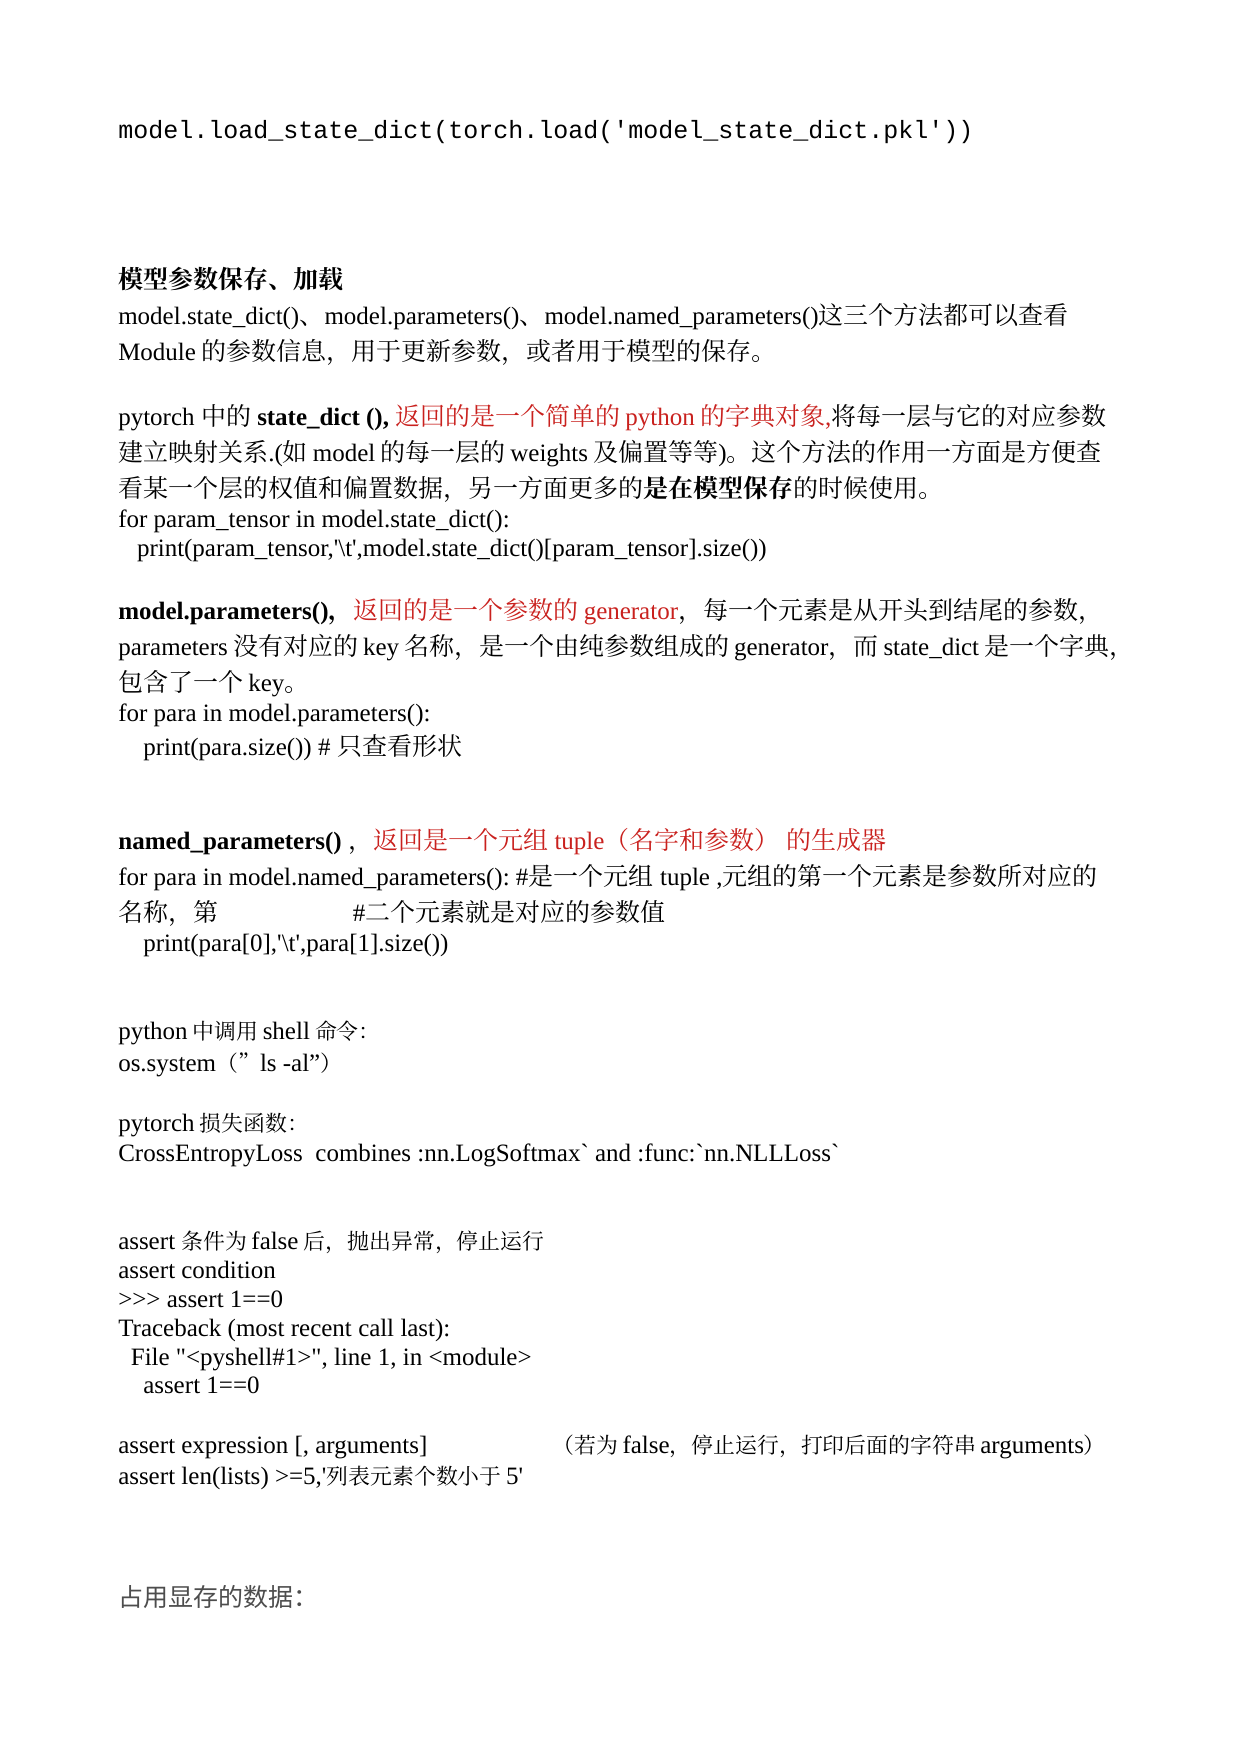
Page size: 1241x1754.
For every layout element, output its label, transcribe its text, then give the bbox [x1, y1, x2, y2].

text assert 条件为false后，抛出异常，停止运行 [118, 1224, 1122, 1255]
text 模型参数保存、加载 [118, 260, 1122, 296]
list print(param_tensor,'\t',model.state_dict()[param_tensor].size()) [118, 533, 1122, 562]
text 占用显存的数据： [118, 1577, 1122, 1613]
text Traceback (most recent call last): [118, 1313, 1122, 1342]
text assert expression [, arguments] （若为false，停止运行，打印后面的字符串arguments） [118, 1428, 1122, 1459]
text model.load_state_dict(torch.load('model_state_dict.pkl')) [118, 118, 1122, 146]
text >>> assert 1==0 [118, 1284, 1122, 1313]
text os.system（”ls -al”） [118, 1046, 1122, 1077]
text named_parameters() ，返回是一个元组 tuple（名字和参数） 的生成器 [118, 820, 1122, 856]
text for para in model.parameters(): [118, 698, 1122, 727]
text for param_tensor in model.state_dict(): [118, 504, 1122, 533]
text model.parameters()，返回的是一个参数的generator，每一个元素是从开头到结尾的参数，parameters没有对应的key名称，是一个由纯参数组成的generator，而state_dict是一个字典，包含了一个key。 [118, 590, 1122, 698]
list print(para[0],'\t',para[1].size()) [118, 928, 1122, 957]
text assert 1==0 [118, 1370, 1122, 1399]
text assert len(lists) >=5,'列表元素个数小于5' [118, 1459, 1122, 1491]
text pytorch损失函数： [118, 1106, 1122, 1138]
text print(para.size()) # 只查看形状 [118, 727, 1122, 763]
text CrossEntropyLoss combines :nn.LogSoftmax` and :func:`nn.NLLLoss` [118, 1138, 1122, 1166]
list python中调用shell命令： [118, 1014, 1122, 1046]
text pytorch 中的 state_dict (), 返回的是一个简单的python的字典对象,将每一层与它的对应参数建立映射关系.(如model的每一层的weights及偏置等等)。这个方法的作用一方面是方便查看某一个层的权值和偏置数据，另一方面更多的是在模型保存的时候使用。 [118, 396, 1122, 504]
text model.state_dict()、model.parameters()、model.named_parameters()这三个方法都可以查看Module的参数信息，用于更新参数，或者用于模型的保存。 [118, 296, 1122, 368]
text assert condition [118, 1255, 1122, 1284]
text File "<pyshell#1>", line 1, in <module> [118, 1342, 1122, 1370]
text for para in model.named_parameters(): #是一个元组 tuple ,元组的第一个元素是参数所对应的名称，第 #二个元素就是对应的参数值 [118, 856, 1122, 928]
